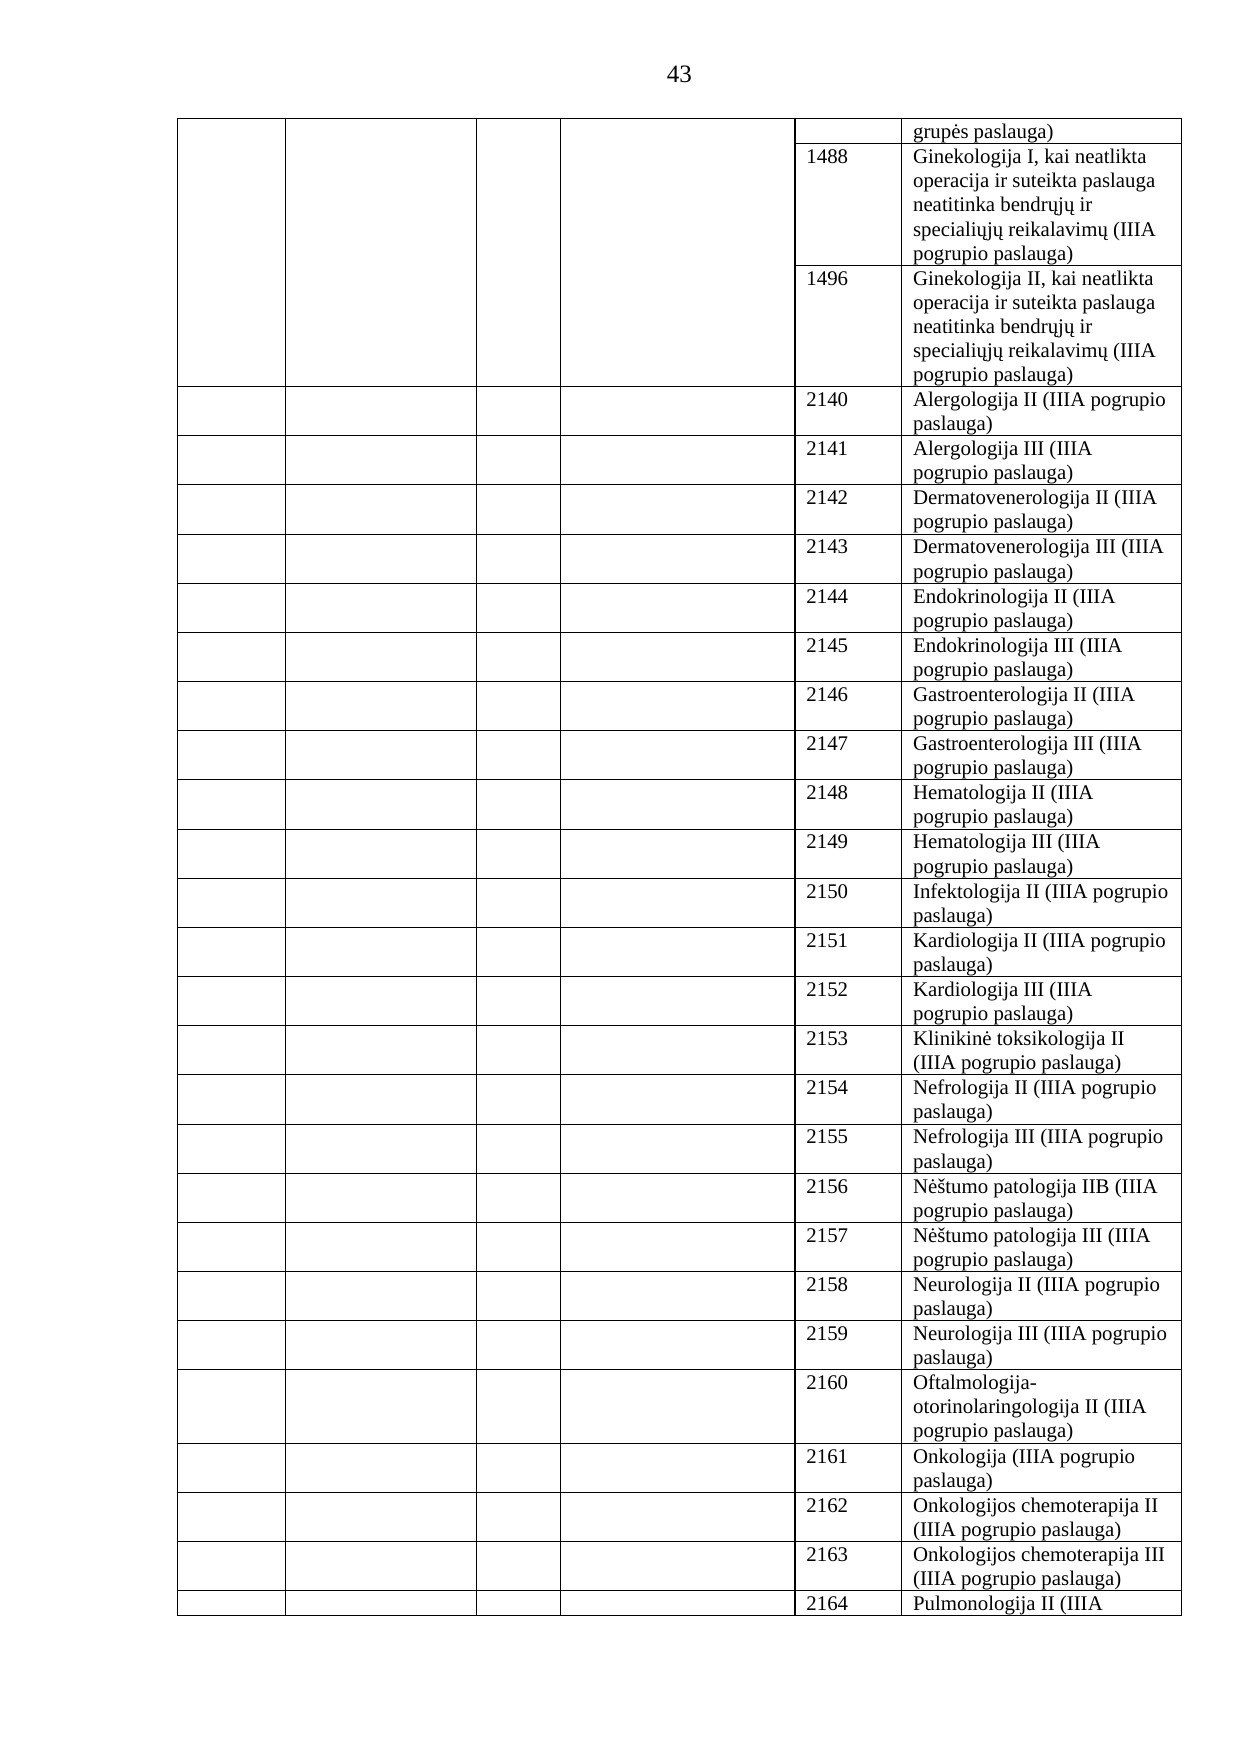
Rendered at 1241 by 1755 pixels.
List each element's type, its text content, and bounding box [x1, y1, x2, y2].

table_cell [561, 535, 794, 583]
table_cell 2162 [796, 1493, 901, 1541]
table_cell Nefrologija II (IIIA pogrupio paslauga) [902, 1075, 1181, 1123]
table_cell [178, 633, 285, 681]
table_cell [178, 879, 285, 927]
table_cell [477, 1075, 560, 1123]
table_cell [477, 387, 560, 435]
table_cell [178, 928, 285, 976]
table_cell [561, 928, 794, 976]
table_cell [178, 436, 285, 484]
table_cell 2152 [796, 977, 901, 1025]
table_cell 2141 [796, 436, 901, 484]
table_cell [561, 1075, 794, 1123]
table_cell [286, 485, 476, 533]
table_cell Nėštumo patologija III (IIIA pogrupio paslauga) [902, 1223, 1181, 1271]
table_cell Dermatovenerologija II (IIIA pogrupio paslauga) [902, 485, 1181, 533]
table_cell [477, 535, 560, 583]
table_cell [561, 1370, 794, 1442]
table_cell Oftalmologija-otorinolaringologija II (IIIA pogrupio paslauga) [902, 1370, 1181, 1442]
table_cell [561, 1125, 794, 1173]
table_cell [286, 535, 476, 583]
table_cell [477, 1542, 560, 1590]
table_cell [178, 1370, 285, 1442]
table_cell 2164 [796, 1591, 901, 1615]
table_cell [561, 1591, 794, 1615]
table_cell [477, 780, 560, 828]
table_cell 2150 [796, 879, 901, 927]
table_cell Nėštumo patologija IIB (IIIA pogrupio paslauga) [902, 1174, 1181, 1222]
table_cell [477, 1272, 560, 1320]
table_cell Kardiologija III (IIIA pogrupio paslauga) [902, 977, 1181, 1025]
table_cell [286, 1444, 476, 1492]
table_cell [561, 1026, 794, 1074]
table_cell [286, 1542, 476, 1590]
table_cell [477, 830, 560, 878]
table_cell [178, 731, 285, 779]
table_cell Ginekologija II, kai neatlikta operacija ir suteikta paslauga neatitinka bendrųjų ir specialiųjų reikalavimų (IIIA pogrupio paslauga) [902, 266, 1181, 386]
table_cell [561, 436, 794, 484]
table_cell [477, 731, 560, 779]
table_cell 2163 [796, 1542, 901, 1590]
table_cell [178, 780, 285, 828]
table_cell Alergologija II (IIIA pogrupio paslauga) [902, 387, 1181, 435]
table_cell [178, 1493, 285, 1541]
table_cell Onkologijos chemoterapija III (IIIA pogrupio paslauga) [902, 1542, 1181, 1590]
table_cell Dermatovenerologija III (IIIA pogrupio paslauga) [902, 535, 1181, 583]
table_cell [477, 1493, 560, 1541]
table_cell Nefrologija III (IIIA pogrupio paslauga) [902, 1125, 1181, 1173]
table_cell Alergologija III (IIIA pogrupio paslauga) [902, 436, 1181, 484]
table_cell [178, 1026, 285, 1074]
table_cell [477, 1591, 560, 1615]
table_cell Pulmonologija II (IIIA [902, 1591, 1181, 1615]
table_cell [477, 485, 560, 533]
table_cell [561, 1444, 794, 1492]
table_cell [178, 1321, 285, 1369]
table_cell [561, 1223, 794, 1271]
table_cell [477, 1223, 560, 1271]
table_cell [561, 731, 794, 779]
table_cell [286, 682, 476, 730]
table_cell [178, 535, 285, 583]
table_cell [561, 1493, 794, 1541]
table_cell [477, 682, 560, 730]
table_cell [477, 1125, 560, 1173]
table_cell [286, 1370, 476, 1442]
table_cell [796, 119, 901, 143]
table_cell [561, 682, 794, 730]
table_cell Gastroenterologija II (IIIA pogrupio paslauga) [902, 682, 1181, 730]
table_cell [477, 879, 560, 927]
table_cell [286, 928, 476, 976]
table_cell 2161 [796, 1444, 901, 1492]
table_cell [477, 1321, 560, 1369]
table_cell Neurologija II (IIIA pogrupio paslauga) [902, 1272, 1181, 1320]
table_cell Klinikinė toksikologija II (IIIA pogrupio paslauga) [902, 1026, 1181, 1074]
table_cell [178, 682, 285, 730]
table_cell 2153 [796, 1026, 901, 1074]
table_cell Gastroenterologija III (IIIA pogrupio paslauga) [902, 731, 1181, 779]
table_cell 2147 [796, 731, 901, 779]
table_cell [561, 977, 794, 1025]
table_cell Hematologija II (IIIA pogrupio paslauga) [902, 780, 1181, 828]
table_cell [178, 1075, 285, 1123]
table_cell [286, 584, 476, 632]
table_cell [561, 780, 794, 828]
table_cell [477, 1174, 560, 1222]
table_cell [178, 1542, 285, 1590]
table_cell [286, 1223, 476, 1271]
table_cell [286, 731, 476, 779]
table_cell 2142 [796, 485, 901, 533]
table_cell 2157 [796, 1223, 901, 1271]
table_cell 2158 [796, 1272, 901, 1320]
table_cell Hematologija III (IIIA pogrupio paslauga) [902, 830, 1181, 878]
table_cell [286, 780, 476, 828]
table_cell Onkologijos chemoterapija II (IIIA pogrupio paslauga) [902, 1493, 1181, 1541]
table_cell Neurologija III (IIIA pogrupio paslauga) [902, 1321, 1181, 1369]
table_cell [477, 1370, 560, 1442]
table_cell [178, 119, 285, 386]
table_cell 1496 [796, 266, 901, 386]
table_cell [561, 1321, 794, 1369]
table_cell Ginekologija I, kai neatlikta operacija ir suteikta paslauga neatitinka bendrųjų ir specialiųjų reikalavimų (IIIA pogrupio paslauga) [902, 144, 1181, 264]
table_cell Onkologija (IIIA pogrupio paslauga) [902, 1444, 1181, 1492]
table_cell [286, 1493, 476, 1541]
table_cell Endokrinologija II (IIIA pogrupio paslauga) [902, 584, 1181, 632]
table_cell [561, 584, 794, 632]
table_cell [477, 977, 560, 1025]
table_cell 2151 [796, 928, 901, 976]
table_cell 2144 [796, 584, 901, 632]
table_cell [286, 633, 476, 681]
table_cell [178, 977, 285, 1025]
table_cell 2159 [796, 1321, 901, 1369]
table_cell [477, 119, 560, 386]
table_cell Endokrinologija III (IIIA pogrupio paslauga) [902, 633, 1181, 681]
table_cell [178, 485, 285, 533]
table_cell [286, 830, 476, 878]
table_cell [561, 1272, 794, 1320]
table_cell [178, 1125, 285, 1173]
table_cell [178, 1591, 285, 1615]
table_cell [286, 387, 476, 435]
table_cell [561, 879, 794, 927]
table_cell 2140 [796, 387, 901, 435]
table_cell grupės paslauga) [902, 119, 1181, 143]
table_cell [286, 1075, 476, 1123]
table_cell [178, 1444, 285, 1492]
table_cell [561, 830, 794, 878]
table_cell 2149 [796, 830, 901, 878]
table_cell [561, 633, 794, 681]
table_cell [477, 928, 560, 976]
table_cell [286, 1174, 476, 1222]
table_cell 2155 [796, 1125, 901, 1173]
table_cell [477, 633, 560, 681]
table_cell [477, 1026, 560, 1074]
table_cell [477, 1444, 560, 1492]
table_cell [286, 436, 476, 484]
table_cell 2160 [796, 1370, 901, 1442]
table_cell [178, 1272, 285, 1320]
table_cell [178, 387, 285, 435]
table_cell Kardiologija II (IIIA pogrupio paslauga) [902, 928, 1181, 976]
table_cell 2143 [796, 535, 901, 583]
table_cell [286, 1125, 476, 1173]
table_cell [286, 1321, 476, 1369]
table_cell [561, 1542, 794, 1590]
table_cell [286, 1026, 476, 1074]
table_cell [286, 1272, 476, 1320]
table_cell [286, 1591, 476, 1615]
table_cell 2148 [796, 780, 901, 828]
table_cell [561, 485, 794, 533]
table_cell Infektologija II (IIIA pogrupio paslauga) [902, 879, 1181, 927]
table_cell [286, 977, 476, 1025]
table_cell [178, 1223, 285, 1271]
table_cell 2145 [796, 633, 901, 681]
table_cell [561, 1174, 794, 1222]
table_cell [178, 1174, 285, 1222]
table_cell 1488 [796, 144, 901, 264]
table_cell 2154 [796, 1075, 901, 1123]
table_cell [286, 879, 476, 927]
table_cell [477, 436, 560, 484]
table_cell [178, 830, 285, 878]
table_cell [561, 387, 794, 435]
table_cell [178, 584, 285, 632]
table_cell 2156 [796, 1174, 901, 1222]
table_cell [477, 584, 560, 632]
table_cell [286, 119, 476, 386]
table_cell [561, 119, 794, 386]
table_cell 2146 [796, 682, 901, 730]
